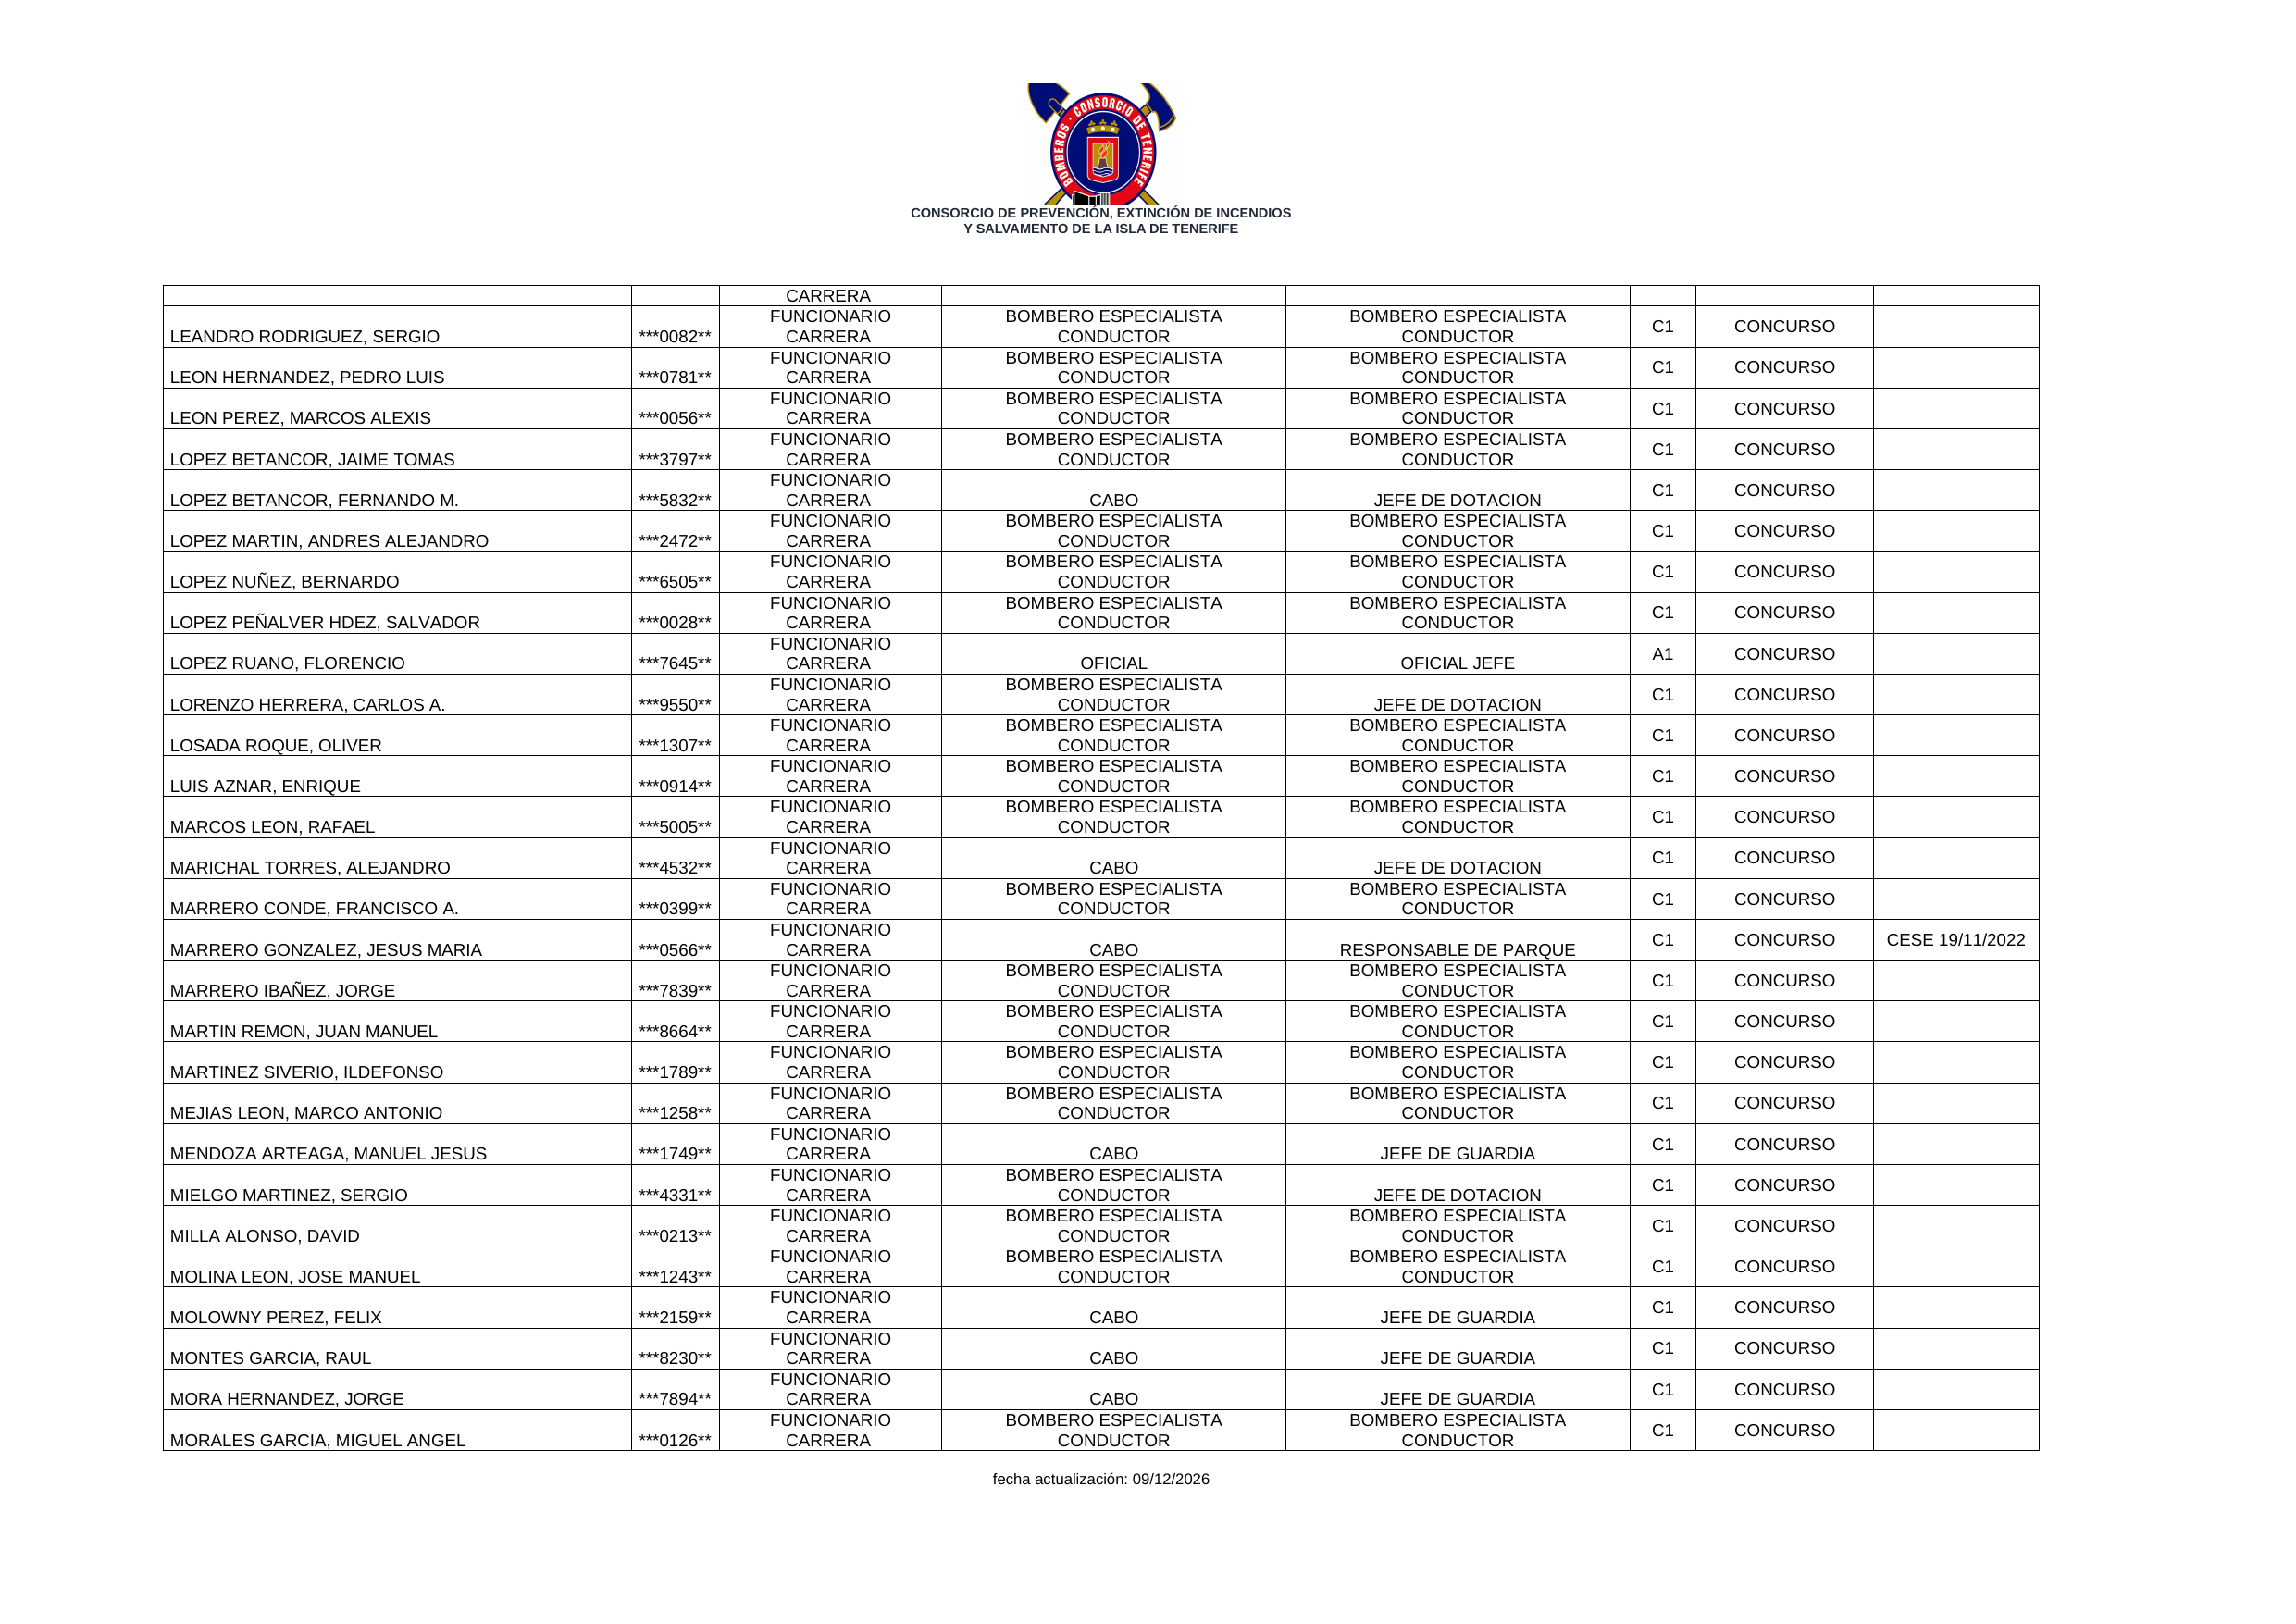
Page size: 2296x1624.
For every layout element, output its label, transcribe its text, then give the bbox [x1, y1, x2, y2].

table_cell C1 [1631, 756, 1695, 796]
table_cell JEFE DE DOTACION [1286, 675, 1630, 714]
table_cell CONCURSO [1696, 715, 1873, 755]
table_cell MONTES GARCIA, RAUL [164, 1329, 631, 1369]
table_cell CONCURSO [1696, 920, 1873, 960]
table_cell [1874, 797, 2039, 837]
table_cell FUNCIONARIO CARRERA [720, 1287, 941, 1327]
table_cell BOMBERO ESPECIALISTA CONDUCTOR [1286, 797, 1630, 837]
table_cell BOMBERO ESPECIALISTA CONDUCTOR [1286, 1246, 1630, 1286]
table_cell [1874, 552, 2039, 591]
table_cell BOMBERO ESPECIALISTA CONDUCTOR [942, 511, 1285, 551]
table_cell [1874, 961, 2039, 1000]
table_cell BOMBERO ESPECIALISTA CONDUCTOR [942, 1410, 1285, 1450]
table_cell CONCURSO [1696, 389, 1873, 428]
table_cell C1 [1631, 1410, 1695, 1450]
table_cell A1 [1631, 634, 1695, 674]
table_cell [1874, 1124, 2039, 1164]
table_cell CONCURSO [1696, 1329, 1873, 1369]
table_cell MARRERO GONZALEZ, JESUS MARIA [164, 920, 631, 960]
table_cell C1 [1631, 389, 1695, 428]
table_cell C1 [1631, 1084, 1695, 1123]
table_cell JEFE DE GUARDIA [1286, 1287, 1630, 1327]
table_cell BOMBERO ESPECIALISTA CONDUCTOR [942, 961, 1285, 1000]
table_cell MARTINEZ SIVERIO, ILDEFONSO [164, 1042, 631, 1082]
table_cell C1 [1631, 1246, 1695, 1286]
table_cell C1 [1631, 1329, 1695, 1369]
table_cell CARRERA [720, 286, 941, 305]
table_cell FUNCIONARIO CARRERA [720, 879, 941, 919]
table_cell FUNCIONARIO CARRERA [720, 306, 941, 346]
table_cell [1874, 634, 2039, 674]
table_cell [1874, 838, 2039, 878]
table_cell C1 [1631, 306, 1695, 346]
table_cell CONCURSO [1696, 1206, 1873, 1246]
table_cell CABO [942, 838, 1285, 878]
table_cell CONCURSO [1696, 756, 1873, 796]
table_cell MARRERO CONDE, FRANCISCO A. [164, 879, 631, 919]
table_cell CONCURSO [1696, 1084, 1873, 1123]
table_cell CABO [942, 1287, 1285, 1327]
table_cell BOMBERO ESPECIALISTA CONDUCTOR [942, 1165, 1285, 1205]
table_cell C1 [1631, 470, 1695, 510]
table_cell JEFE DE GUARDIA [1286, 1329, 1630, 1369]
table_cell CABO [942, 470, 1285, 510]
table_cell CABO [942, 920, 1285, 960]
table_cell [1874, 1084, 2039, 1123]
table_cell ***0056** [632, 389, 719, 428]
table_cell MARRERO IBAÑEZ, JORGE [164, 961, 631, 1000]
table_cell [1874, 1042, 2039, 1082]
table_cell CONCURSO [1696, 1370, 1873, 1409]
table_cell [942, 286, 1285, 305]
table_cell C1 [1631, 429, 1695, 469]
table_cell ***0028** [632, 593, 719, 633]
table_cell CONCURSO [1696, 797, 1873, 837]
table_cell BOMBERO ESPECIALISTA CONDUCTOR [1286, 1001, 1630, 1041]
table_cell CABO [942, 1370, 1285, 1409]
table_cell BOMBERO ESPECIALISTA CONDUCTOR [1286, 306, 1630, 346]
table_cell [1874, 286, 2039, 305]
table_cell LOPEZ PEÑALVER HDEZ, SALVADOR [164, 593, 631, 633]
table_cell ***0213** [632, 1206, 719, 1246]
table_cell FUNCIONARIO CARRERA [720, 715, 941, 755]
table_cell FUNCIONARIO CARRERA [720, 961, 941, 1000]
table_cell [1874, 1246, 2039, 1286]
table_cell CONCURSO [1696, 1001, 1873, 1041]
table_cell BOMBERO ESPECIALISTA CONDUCTOR [942, 1042, 1285, 1082]
table_cell [1631, 286, 1695, 305]
table_cell MOLINA LEON, JOSE MANUEL [164, 1246, 631, 1286]
table_cell LEANDRO RODRIGUEZ, SERGIO [164, 306, 631, 346]
table_cell ***2159** [632, 1287, 719, 1327]
table_cell ***1258** [632, 1084, 719, 1123]
table_cell JEFE DE DOTACION [1286, 838, 1630, 878]
table_cell JEFE DE DOTACION [1286, 470, 1630, 510]
table_cell LOSADA ROQUE, OLIVER [164, 715, 631, 755]
table_cell ***4331** [632, 1165, 719, 1205]
table_cell ***1307** [632, 715, 719, 755]
table_cell C1 [1631, 593, 1695, 633]
table_cell BOMBERO ESPECIALISTA CONDUCTOR [942, 429, 1285, 469]
table_cell CONCURSO [1696, 429, 1873, 469]
table_cell CONCURSO [1696, 1165, 1873, 1205]
table_cell C1 [1631, 1165, 1695, 1205]
table_cell RESPONSABLE DE PARQUE [1286, 920, 1630, 960]
table_cell BOMBERO ESPECIALISTA CONDUCTOR [1286, 715, 1630, 755]
table_cell ***7839** [632, 961, 719, 1000]
table_cell FUNCIONARIO CARRERA [720, 1206, 941, 1246]
table_cell BOMBERO ESPECIALISTA CONDUCTOR [1286, 429, 1630, 469]
table_cell LOPEZ MARTIN, ANDRES ALEJANDRO [164, 511, 631, 551]
table_cell LORENZO HERRERA, CARLOS A. [164, 675, 631, 714]
table_cell BOMBERO ESPECIALISTA CONDUCTOR [1286, 756, 1630, 796]
table_cell CONCURSO [1696, 552, 1873, 591]
table_cell [1696, 286, 1873, 305]
table_cell FUNCIONARIO CARRERA [720, 552, 941, 591]
table_cell C1 [1631, 715, 1695, 755]
table_cell [1874, 879, 2039, 919]
table_cell [1874, 1329, 2039, 1369]
table_cell MEJIAS LEON, MARCO ANTONIO [164, 1084, 631, 1123]
table_cell [1874, 348, 2039, 388]
table_cell OFICIAL [942, 634, 1285, 674]
table_cell MILLA ALONSO, DAVID [164, 1206, 631, 1246]
table_cell CONCURSO [1696, 675, 1873, 714]
table_cell BOMBERO ESPECIALISTA CONDUCTOR [1286, 593, 1630, 633]
table_cell FUNCIONARIO CARRERA [720, 389, 941, 428]
table_cell [1874, 1165, 2039, 1205]
table_cell [1874, 511, 2039, 551]
table_cell FUNCIONARIO CARRERA [720, 1410, 941, 1450]
table_cell FUNCIONARIO CARRERA [720, 1370, 941, 1409]
table_cell [1874, 389, 2039, 428]
table_cell C1 [1631, 511, 1695, 551]
table_cell [1874, 715, 2039, 755]
table_cell FUNCIONARIO CARRERA [720, 593, 941, 633]
table_cell C1 [1631, 838, 1695, 878]
table_cell FUNCIONARIO CARRERA [720, 634, 941, 674]
table_cell BOMBERO ESPECIALISTA CONDUCTOR [942, 675, 1285, 714]
table_cell CABO [942, 1329, 1285, 1369]
table_cell ***0781** [632, 348, 719, 388]
table_cell BOMBERO ESPECIALISTA CONDUCTOR [942, 348, 1285, 388]
table_cell MARICHAL TORRES, ALEJANDRO [164, 838, 631, 878]
table_cell BOMBERO ESPECIALISTA CONDUCTOR [942, 1246, 1285, 1286]
table_cell BOMBERO ESPECIALISTA CONDUCTOR [942, 389, 1285, 428]
table_cell [1874, 756, 2039, 796]
table_cell [1286, 286, 1630, 305]
table_cell BOMBERO ESPECIALISTA CONDUCTOR [1286, 961, 1630, 1000]
table_cell BOMBERO ESPECIALISTA CONDUCTOR [1286, 389, 1630, 428]
table_cell BOMBERO ESPECIALISTA CONDUCTOR [1286, 1084, 1630, 1123]
table_cell ***0566** [632, 920, 719, 960]
table_cell ***3797** [632, 429, 719, 469]
table_cell MARTIN REMON, JUAN MANUEL [164, 1001, 631, 1041]
table_cell BOMBERO ESPECIALISTA CONDUCTOR [942, 756, 1285, 796]
table_cell BOMBERO ESPECIALISTA CONDUCTOR [942, 1084, 1285, 1123]
table_cell BOMBERO ESPECIALISTA CONDUCTOR [942, 879, 1285, 919]
table_cell [1874, 1370, 2039, 1409]
table_cell CONCURSO [1696, 961, 1873, 1000]
table_cell ***6505** [632, 552, 719, 591]
table_cell FUNCIONARIO CARRERA [720, 470, 941, 510]
table_cell ***5005** [632, 797, 719, 837]
table_cell [1874, 1206, 2039, 1246]
table_cell MARCOS LEON, RAFAEL [164, 797, 631, 837]
table_cell CONCURSO [1696, 470, 1873, 510]
table_cell BOMBERO ESPECIALISTA CONDUCTOR [942, 593, 1285, 633]
table_cell ***7894** [632, 1370, 719, 1409]
table_cell CONCURSO [1696, 1042, 1873, 1082]
table_cell CONCURSO [1696, 1410, 1873, 1450]
table_cell CONCURSO [1696, 634, 1873, 674]
table_cell ***0399** [632, 879, 719, 919]
table_cell C1 [1631, 1124, 1695, 1164]
table_cell FUNCIONARIO CARRERA [720, 838, 941, 878]
table_cell [1874, 675, 2039, 714]
table_cell CONCURSO [1696, 348, 1873, 388]
table_cell C1 [1631, 1287, 1695, 1327]
table_cell [1874, 1410, 2039, 1450]
table_cell JEFE DE GUARDIA [1286, 1124, 1630, 1164]
table_cell FUNCIONARIO CARRERA [720, 511, 941, 551]
table_cell CABO [942, 1124, 1285, 1164]
table_cell C1 [1631, 920, 1695, 960]
table_cell CONCURSO [1696, 879, 1873, 919]
table_cell BOMBERO ESPECIALISTA CONDUCTOR [942, 797, 1285, 837]
table_cell ***1749** [632, 1124, 719, 1164]
table_cell FUNCIONARIO CARRERA [720, 429, 941, 469]
table_cell LOPEZ BETANCOR, JAIME TOMAS [164, 429, 631, 469]
table_cell FUNCIONARIO CARRERA [720, 1124, 941, 1164]
table_cell CONCURSO [1696, 1124, 1873, 1164]
table_cell CONCURSO [1696, 593, 1873, 633]
table_cell BOMBERO ESPECIALISTA CONDUCTOR [942, 715, 1285, 755]
table_cell BOMBERO ESPECIALISTA CONDUCTOR [1286, 552, 1630, 591]
table_cell FUNCIONARIO CARRERA [720, 348, 941, 388]
table_cell FUNCIONARIO CARRERA [720, 1084, 941, 1123]
table_cell [1874, 429, 2039, 469]
table_cell BOMBERO ESPECIALISTA CONDUCTOR [1286, 1042, 1630, 1082]
table_cell CONCURSO [1696, 511, 1873, 551]
table_cell MORALES GARCIA, MIGUEL ANGEL [164, 1410, 631, 1450]
table_cell ***0082** [632, 306, 719, 346]
table_cell [1874, 593, 2039, 633]
table_cell LOPEZ BETANCOR, FERNANDO M. [164, 470, 631, 510]
table_cell C1 [1631, 348, 1695, 388]
table_cell [1874, 1287, 2039, 1327]
table_cell LOPEZ NUÑEZ, BERNARDO [164, 552, 631, 591]
table_cell BOMBERO ESPECIALISTA CONDUCTOR [1286, 879, 1630, 919]
table_cell C1 [1631, 961, 1695, 1000]
table_cell FUNCIONARIO CARRERA [720, 675, 941, 714]
table_cell C1 [1631, 1042, 1695, 1082]
table_cell JEFE DE DOTACION [1286, 1165, 1630, 1205]
table_cell C1 [1631, 1001, 1695, 1041]
table_cell FUNCIONARIO CARRERA [720, 756, 941, 796]
table_cell ***7645** [632, 634, 719, 674]
table_cell CESE 19/11/2022 [1874, 920, 2039, 960]
table_cell MIELGO MARTINEZ, SERGIO [164, 1165, 631, 1205]
table_cell FUNCIONARIO CARRERA [720, 920, 941, 960]
table_cell BOMBERO ESPECIALISTA CONDUCTOR [942, 1001, 1285, 1041]
table_cell ***8664** [632, 1001, 719, 1041]
table_cell LOPEZ RUANO, FLORENCIO [164, 634, 631, 674]
table_cell [1874, 1001, 2039, 1041]
table_cell MOLOWNY PEREZ, FELIX [164, 1287, 631, 1327]
table_cell ***4532** [632, 838, 719, 878]
table_cell FUNCIONARIO CARRERA [720, 797, 941, 837]
table_cell FUNCIONARIO CARRERA [720, 1329, 941, 1369]
table_cell C1 [1631, 1206, 1695, 1246]
table_cell BOMBERO ESPECIALISTA CONDUCTOR [942, 306, 1285, 346]
table_cell LUIS AZNAR, ENRIQUE [164, 756, 631, 796]
table_cell C1 [1631, 879, 1695, 919]
table_cell ***1789** [632, 1042, 719, 1082]
table_cell ***0126** [632, 1410, 719, 1450]
table_cell FUNCIONARIO CARRERA [720, 1165, 941, 1205]
table_cell C1 [1631, 675, 1695, 714]
table_cell ***2472** [632, 511, 719, 551]
table_cell BOMBERO ESPECIALISTA CONDUCTOR [1286, 511, 1630, 551]
table_cell CONCURSO [1696, 838, 1873, 878]
table_cell BOMBERO ESPECIALISTA CONDUCTOR [942, 1206, 1285, 1246]
table_cell [1874, 306, 2039, 346]
table_cell ***8230** [632, 1329, 719, 1369]
table_cell OFICIAL JEFE [1286, 634, 1630, 674]
table_cell ***0914** [632, 756, 719, 796]
table_cell FUNCIONARIO CARRERA [720, 1042, 941, 1082]
table_cell ***1243** [632, 1246, 719, 1286]
table_cell ***9550** [632, 675, 719, 714]
table_cell ***5832** [632, 470, 719, 510]
table_cell JEFE DE GUARDIA [1286, 1370, 1630, 1409]
table_cell [164, 286, 631, 305]
table_cell BOMBERO ESPECIALISTA CONDUCTOR [1286, 1410, 1630, 1450]
table_cell CONCURSO [1696, 1287, 1873, 1327]
table_cell LEON PEREZ, MARCOS ALEXIS [164, 389, 631, 428]
table_cell BOMBERO ESPECIALISTA CONDUCTOR [942, 552, 1285, 591]
table_cell C1 [1631, 1370, 1695, 1409]
table_cell [632, 286, 719, 305]
table_cell CONCURSO [1696, 1246, 1873, 1286]
table_cell BOMBERO ESPECIALISTA CONDUCTOR [1286, 348, 1630, 388]
table_cell MORA HERNANDEZ, JORGE [164, 1370, 631, 1409]
table_cell C1 [1631, 797, 1695, 837]
table_cell FUNCIONARIO CARRERA [720, 1001, 941, 1041]
table_cell CONCURSO [1696, 306, 1873, 346]
table_cell BOMBERO ESPECIALISTA CONDUCTOR [1286, 1206, 1630, 1246]
table_cell MENDOZA ARTEAGA, MANUEL JESUS [164, 1124, 631, 1164]
table_cell C1 [1631, 552, 1695, 591]
table_cell FUNCIONARIO CARRERA [720, 1246, 941, 1286]
table_cell LEON HERNANDEZ, PEDRO LUIS [164, 348, 631, 388]
table_cell [1874, 470, 2039, 510]
